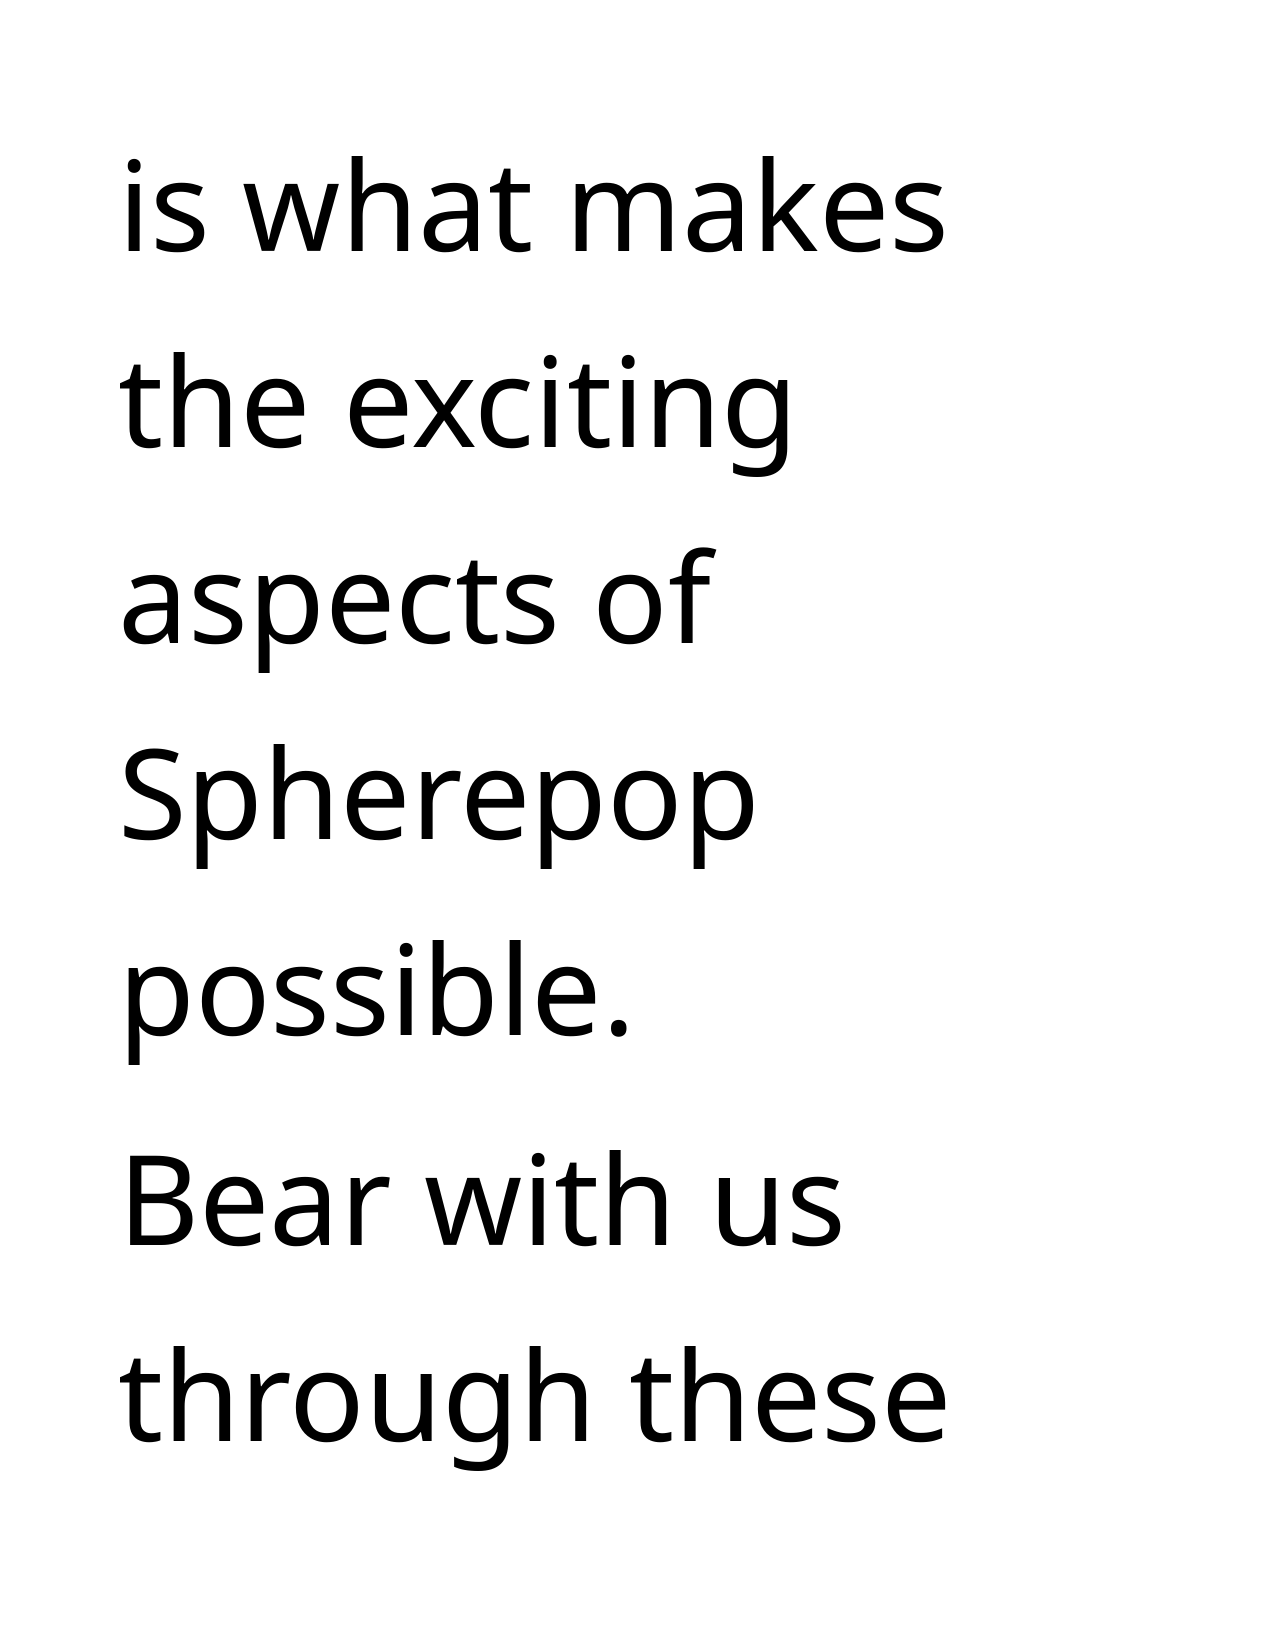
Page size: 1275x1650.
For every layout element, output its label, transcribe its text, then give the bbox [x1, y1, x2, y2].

text is what makes the exciting aspects of Spherepop possible. [118, 118, 1157, 1072]
text Bear with us through these [118, 1112, 1157, 1478]
